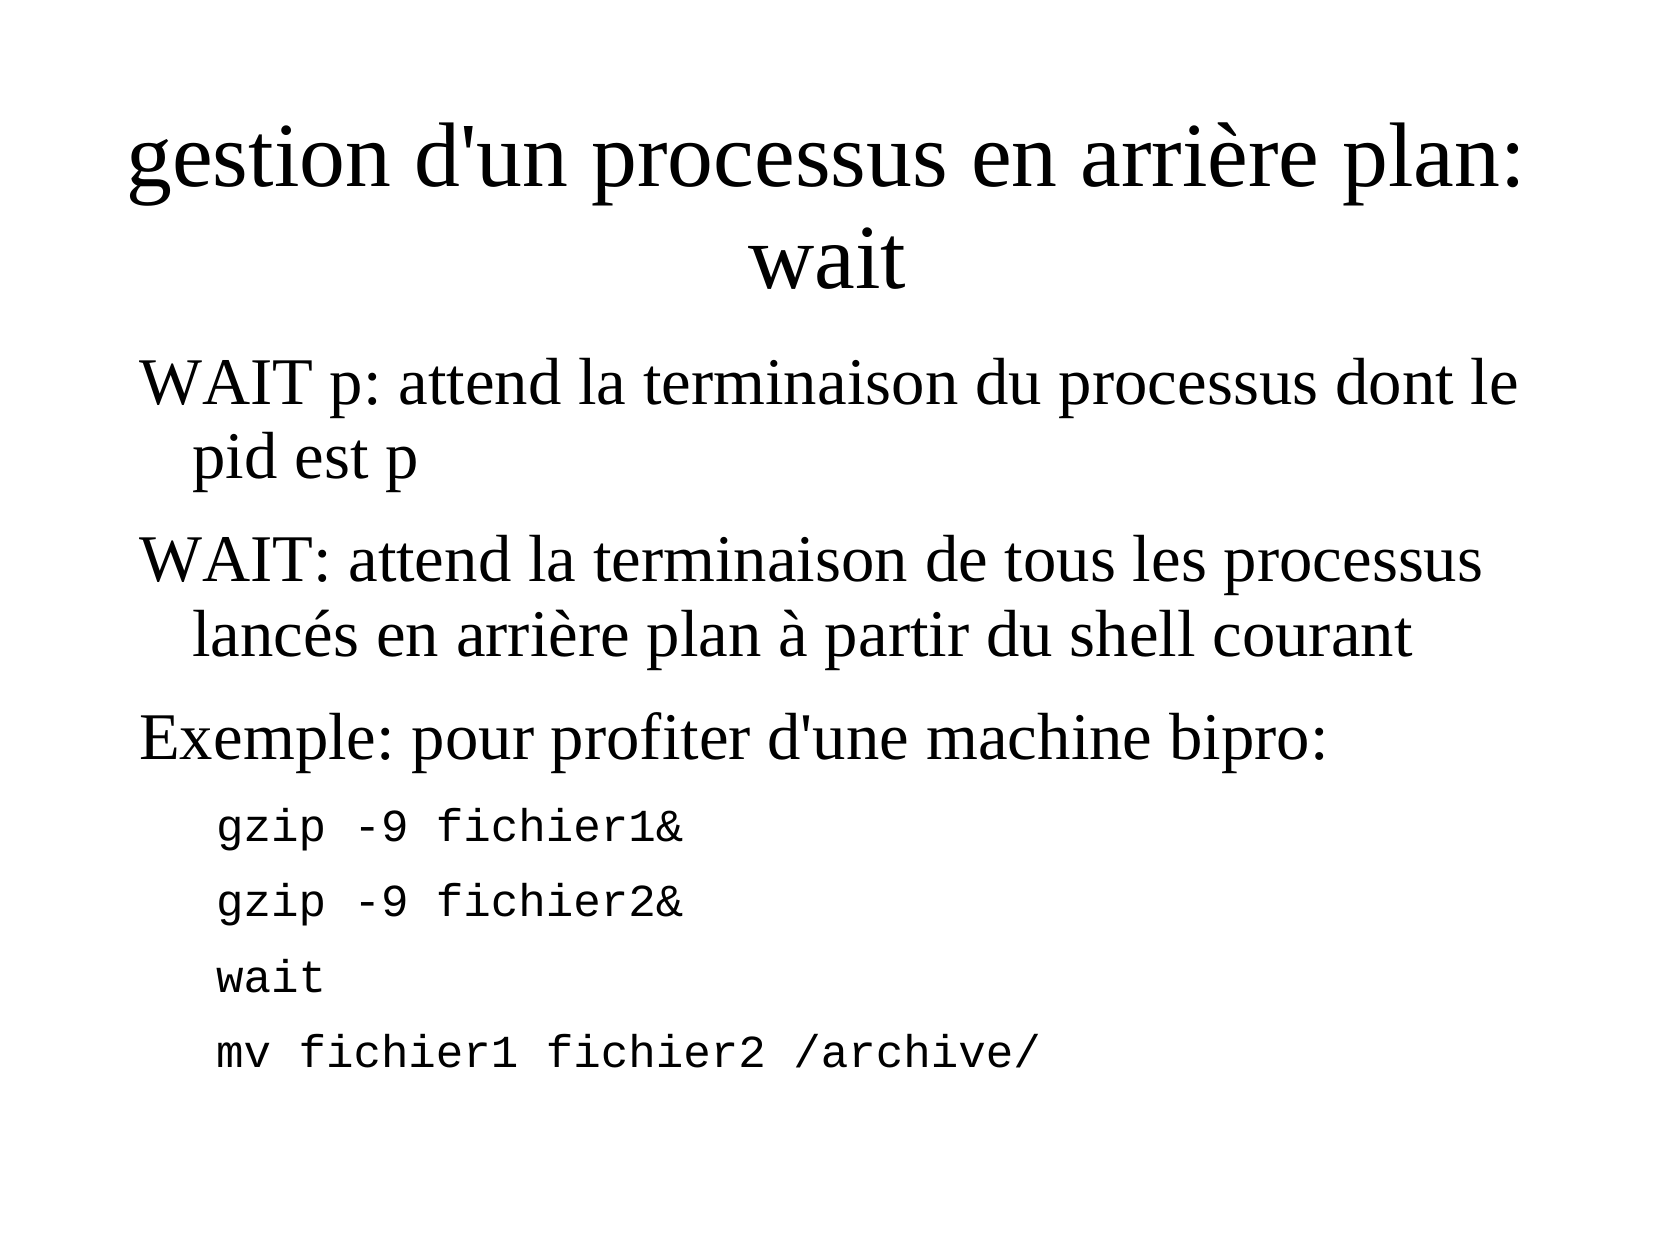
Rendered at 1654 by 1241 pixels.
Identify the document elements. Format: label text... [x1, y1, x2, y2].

title gestion d'un processus en arrière plan: wait [121, 102, 1534, 311]
list WAIT p: attend la terminaison du processus dont le pid est p WAIT: attend la terminaison de tous les processus lancés en arrière plan à partir du shell courant Exemple: pour profiter d'une machine bipro: gzip -9 fichier1& gzip -9 fichier2& wait mv fichier1 fichier2 /archive/ [121, 344, 1534, 1144]
